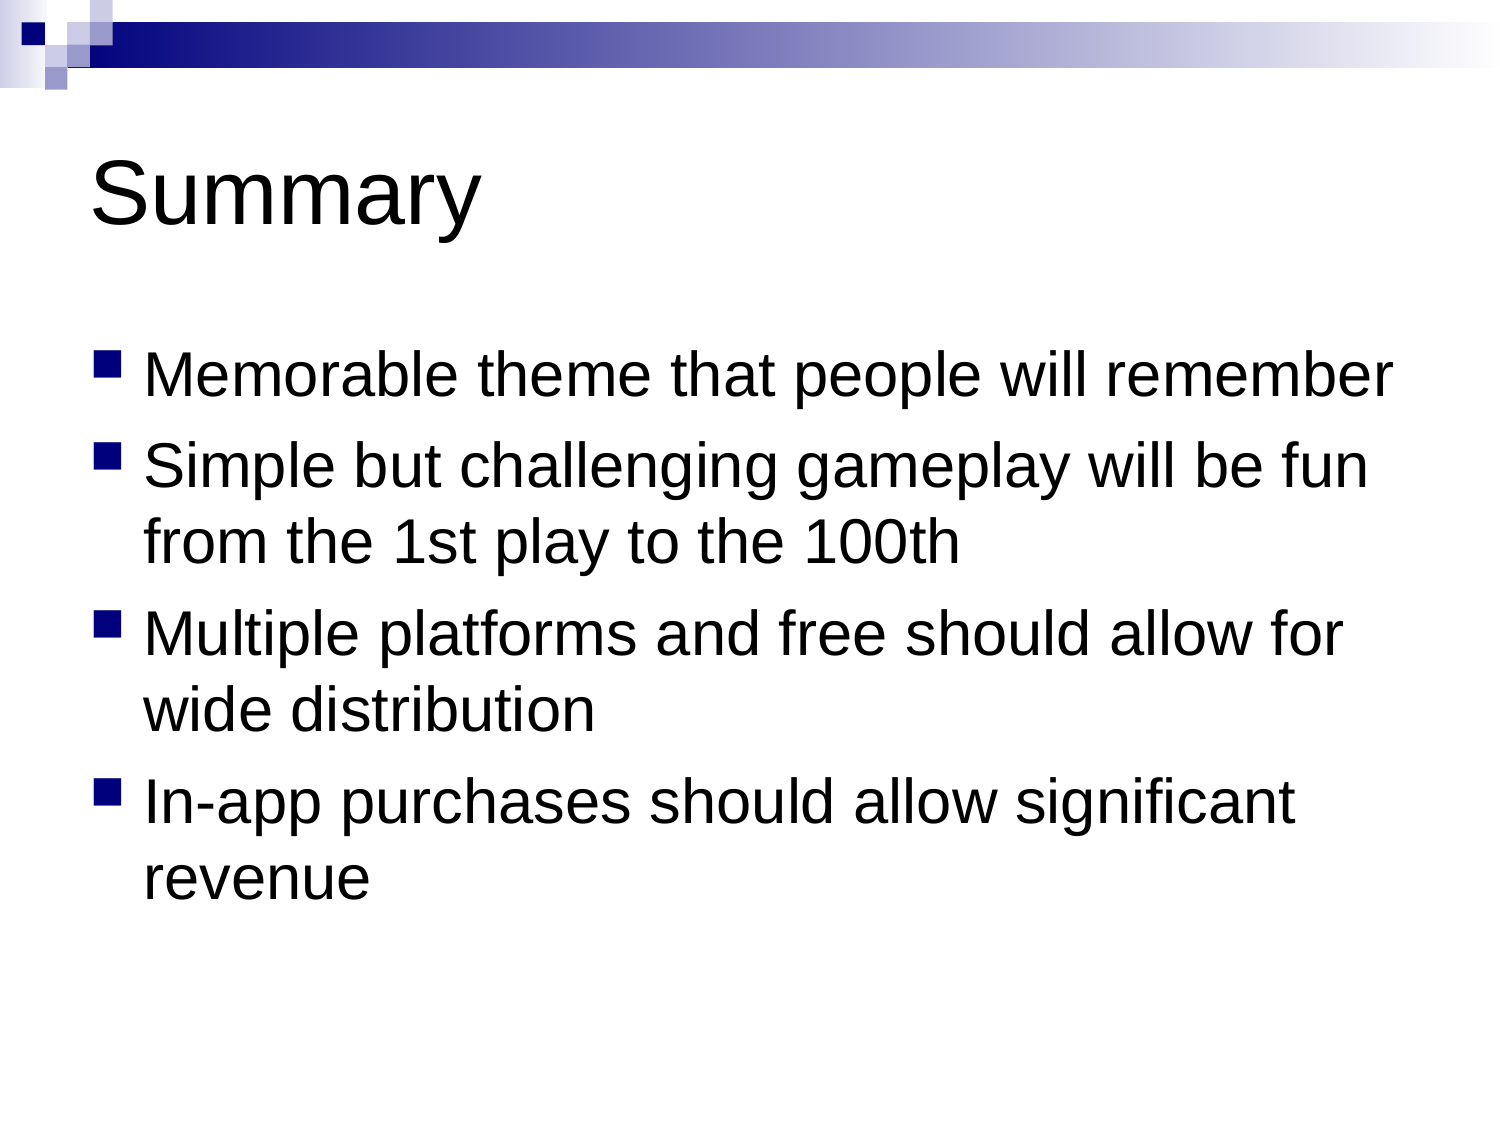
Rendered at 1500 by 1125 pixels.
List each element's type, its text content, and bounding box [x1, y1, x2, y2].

title Summary [75, 75, 1426, 301]
list Memorable theme that people will remember Simple but challenging gameplay will be fun from the 1st play to the 100th Multiple platforms and free should allow for wide distribution In-app purchases should allow significant revenue [75, 324, 1418, 1000]
